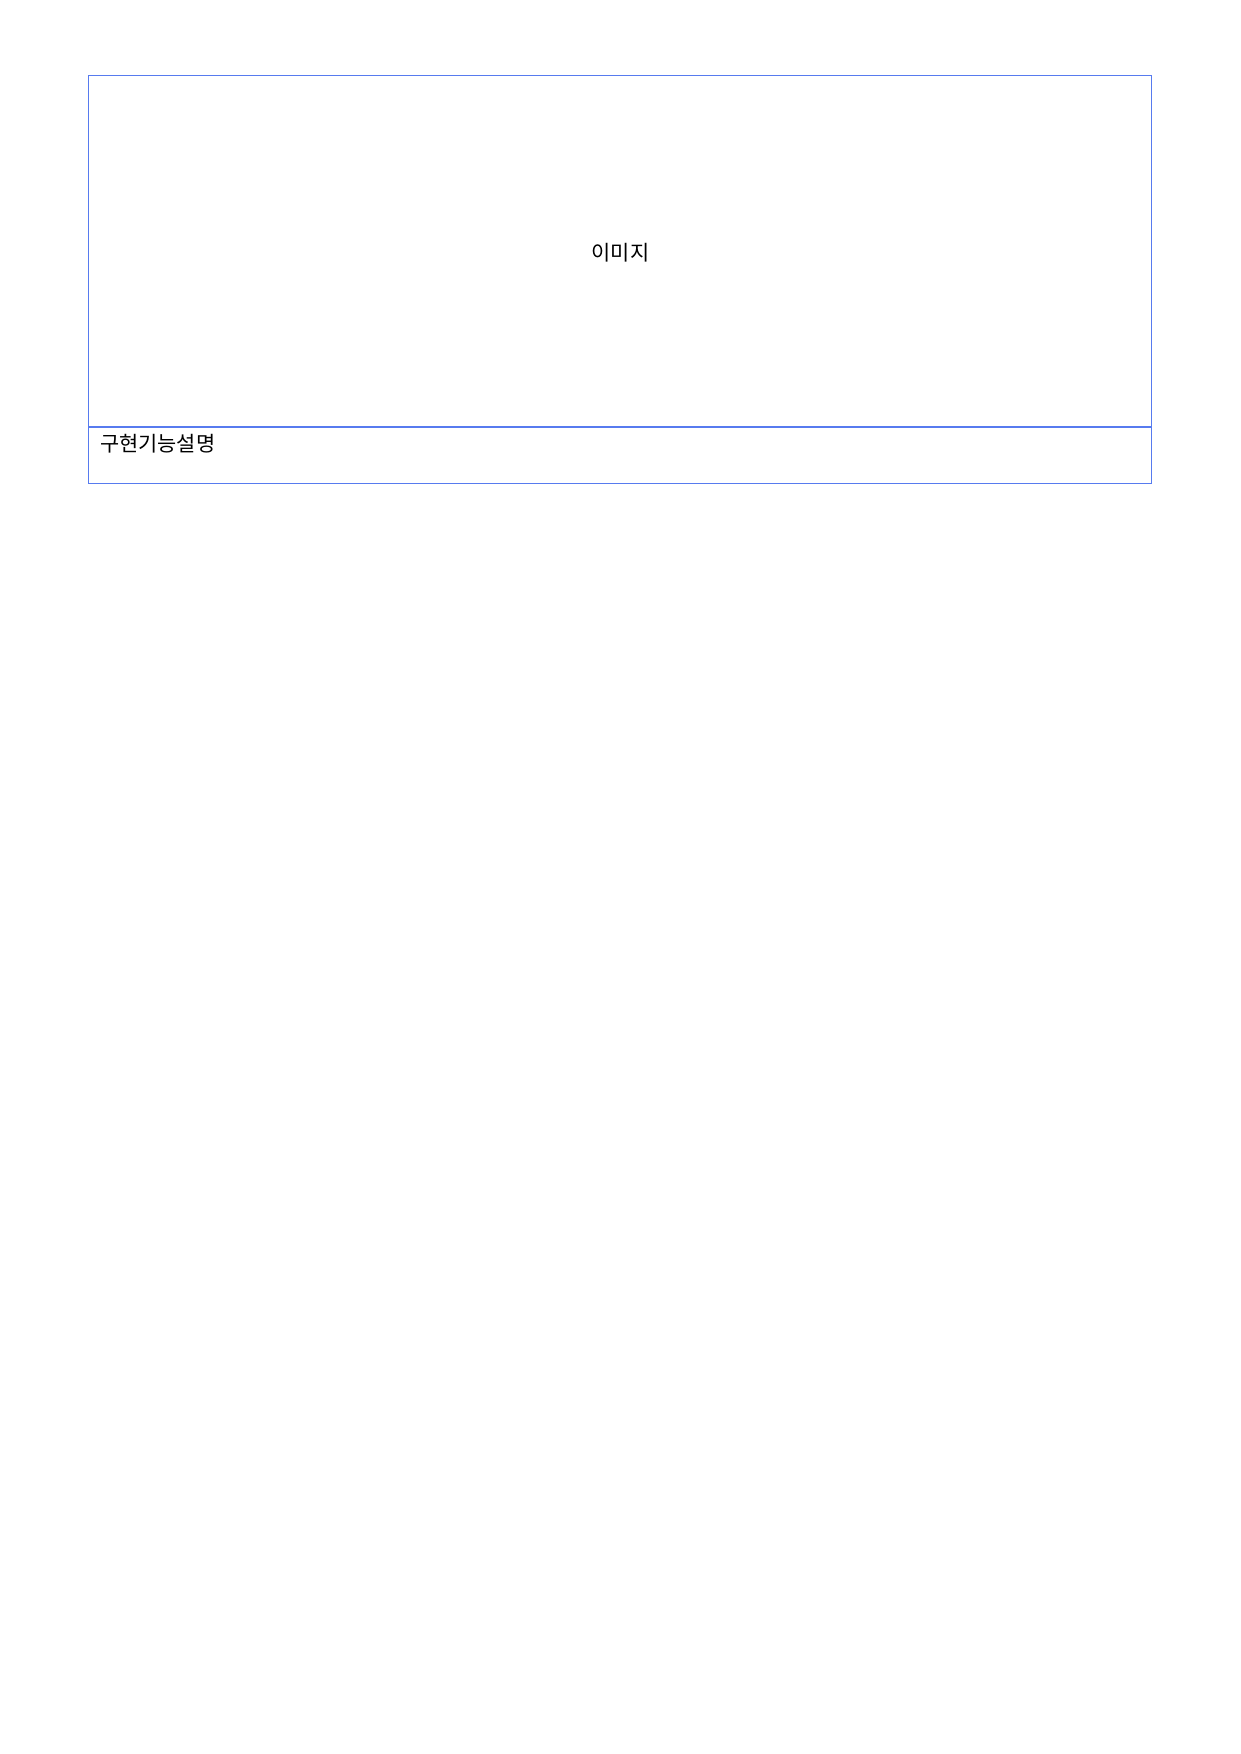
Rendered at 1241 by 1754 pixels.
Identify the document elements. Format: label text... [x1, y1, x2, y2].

table_cell 구현기능설명 [89, 428, 1151, 483]
table_cell 이미지 [89, 76, 1151, 426]
